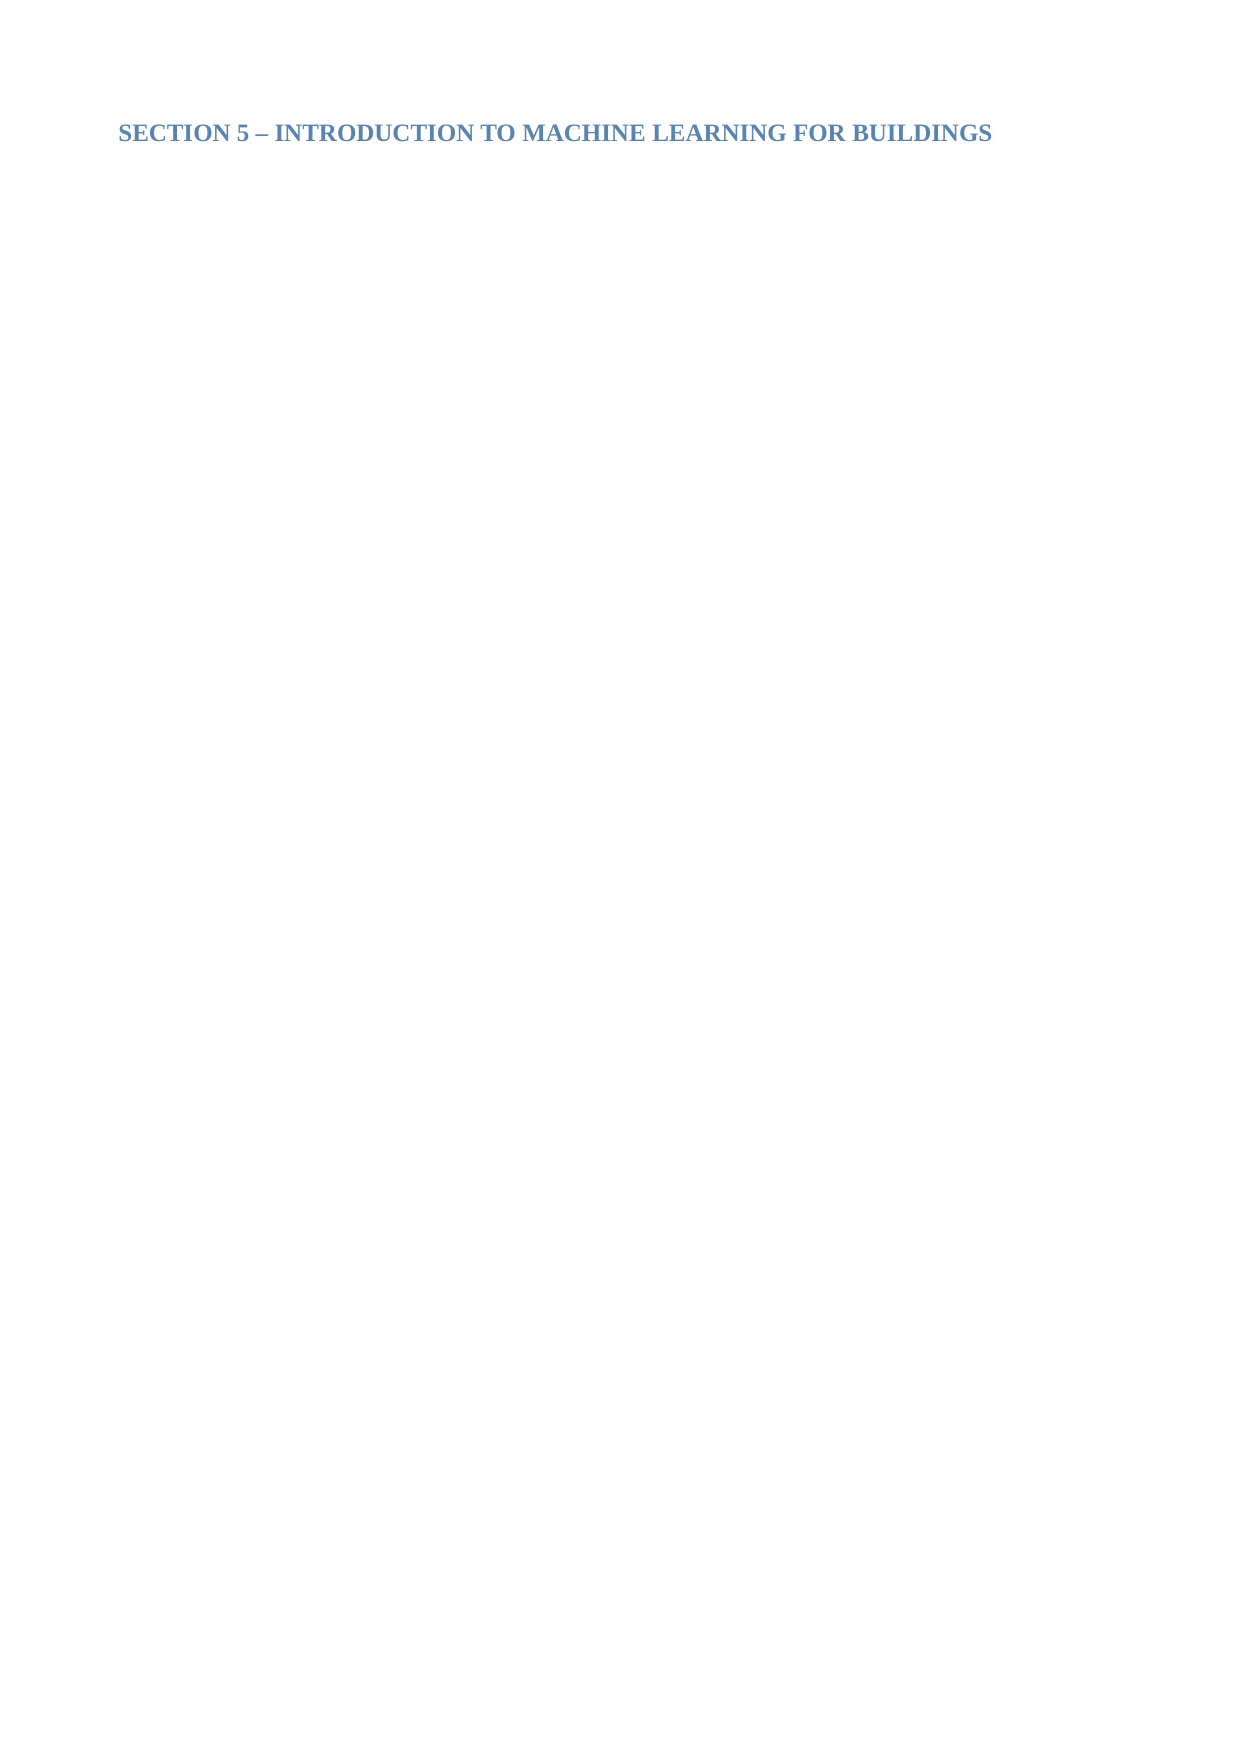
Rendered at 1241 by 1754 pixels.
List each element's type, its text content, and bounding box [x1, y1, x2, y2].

text SECTION 5 – INTRODUCTION TO MACHINE LEARNING FOR BUILDINGS [118, 118, 1122, 147]
